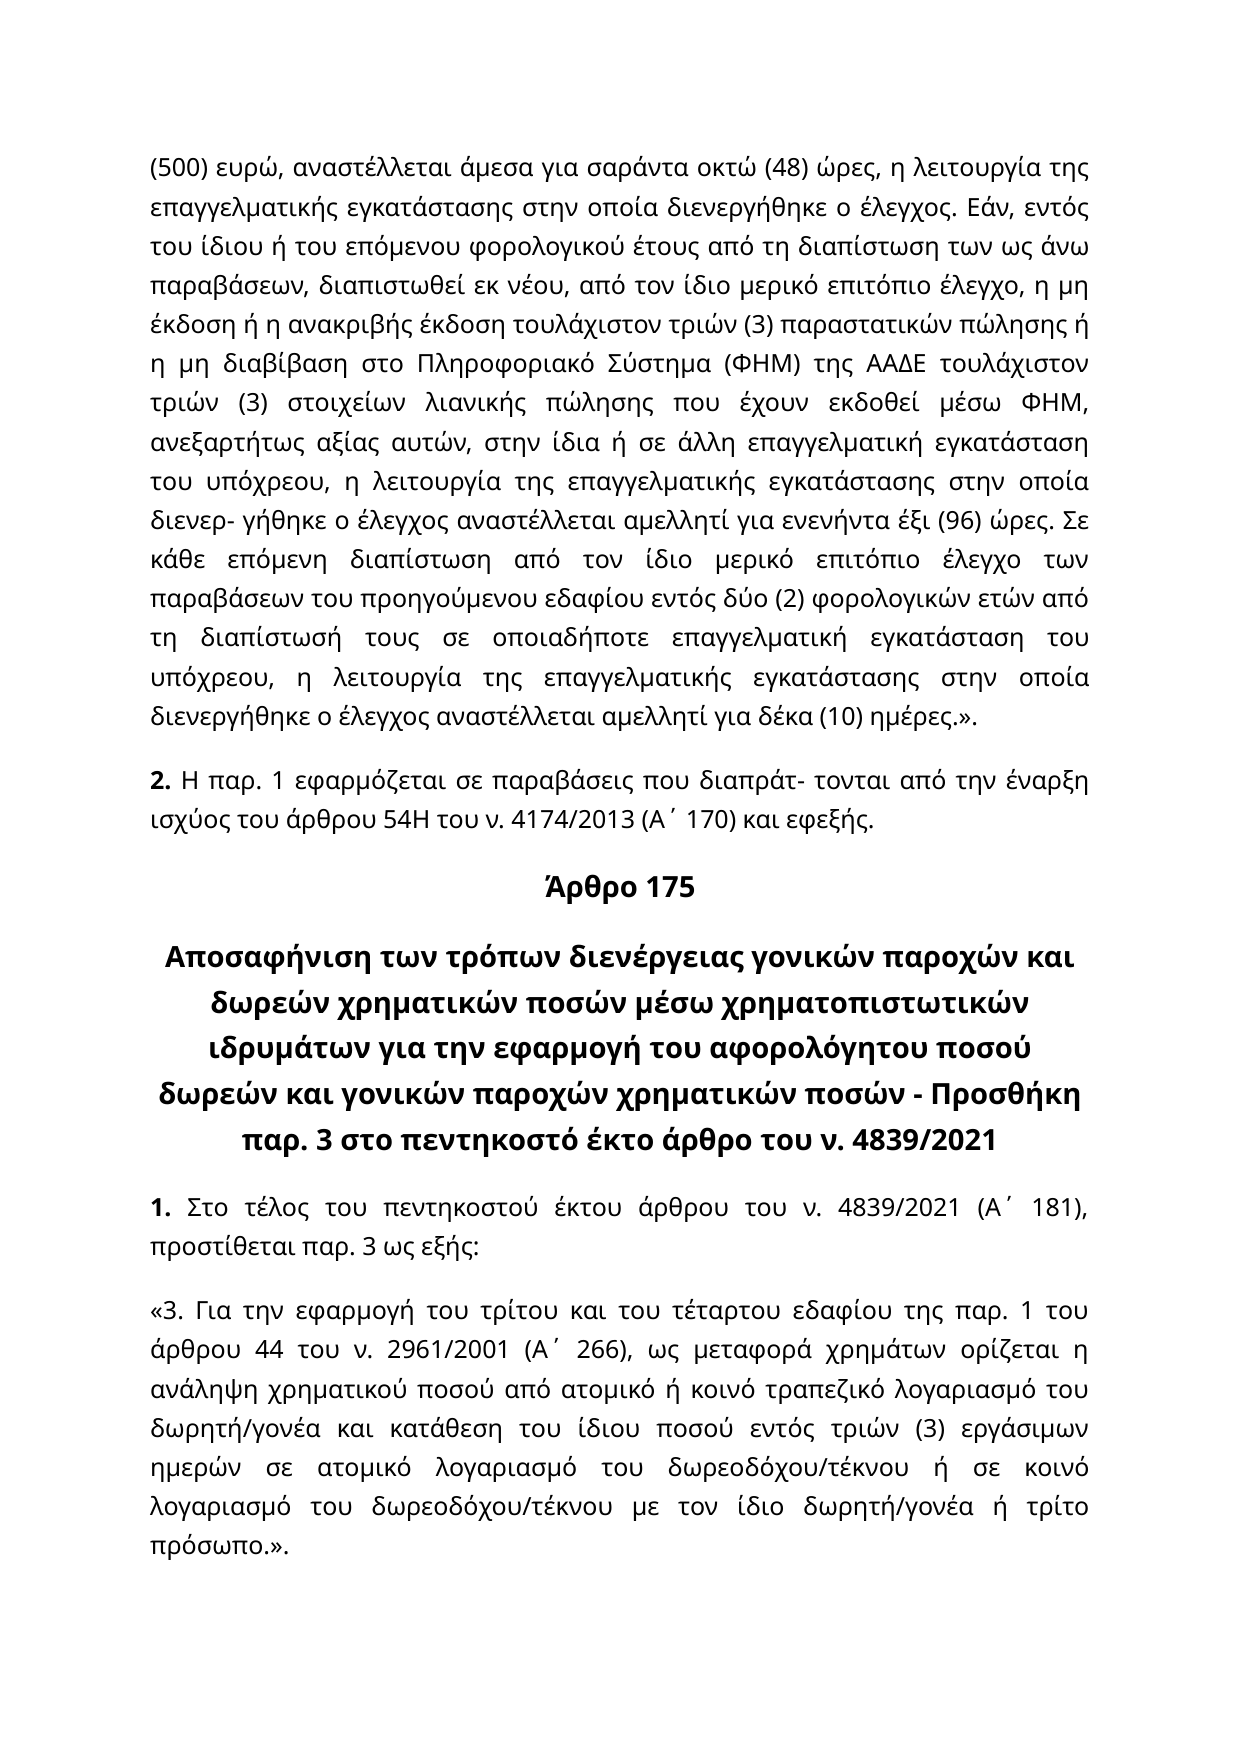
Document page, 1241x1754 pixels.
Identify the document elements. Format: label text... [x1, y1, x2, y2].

subtitle Αποσαφήνιση των τρόπων διενέργειας γονικών παροχών και δωρεών χρηματικών ποσών μέσω χρηματοπιστωτικών ιδρυμάτων για την εφαρμογή του αφορολόγητου ποσού δωρεών και γονικών παροχών χρηματικών ποσών - Προσθήκη παρ. 3 στο πεντηκοστό έκτο άρθρο του ν. 4839/2021 [150, 936, 1090, 1159]
text 1. Στο τέλος του πεντηκοστού έκτου άρθρου του ν. 4839/2021 (Α΄ 181), προστίθεται παρ. 3 ως εξής: [150, 1189, 1090, 1263]
text «3. Για την εφαρμογή του τρίτου και του τέταρτου εδαφίου της παρ. 1 του άρθρου 44 του ν. 2961/2001 (Α΄ 266), ως μεταφορά χρημάτων ορίζεται η ανάληψη χρηματικού ποσού από ατομικό ή κοινό τραπεζικό λογαριασμό του δωρητή/γονέα και κατάθεση του ίδιου ποσού εντός τριών (3) εργάσιμων ημερών σε ατομικό λογαριασμό του δωρεοδόχου/τέκνου ή σε κοινό λογαριασμό του δωρεοδόχου/τέκνου με τον ίδιο δωρητή/γονέα ή τρίτο πρόσωπο.». [150, 1293, 1090, 1562]
text 2. Η παρ. 1 εφαρμόζεται σε παραβάσεις που διαπράτ- τονται από την έναρξη ισχύος του άρθρου 54Η του ν. 4174/2013 (Α΄ 170) και εφεξής. [150, 762, 1090, 836]
subtitle Άρθρο 175 [150, 866, 1090, 906]
text (500) ευρώ, αναστέλλεται άμεσα για σαράντα οκτώ (48) ώρες, η λειτουργία της επαγγελματικής εγκατάστασης στην οποία διενεργήθηκε ο έλεγχος. Εάν, εντός του ίδιου ή του επόμενου φορολογικού έτους από τη διαπίστωση των ως άνω παραβάσεων, διαπιστωθεί εκ νέου, από τον ίδιο μερικό επιτόπιο έλεγχο, η μη έκδοση ή η ανακριβής έκδοση τουλάχιστον τριών (3) παραστατικών πώλησης ή η μη διαβίβαση στο Πληροφοριακό Σύστημα (ΦΗΜ) της ΑΑΔΕ τουλάχιστον τριών (3) στοιχείων λιανικής πώλησης που έχουν εκδοθεί μέσω ΦΗΜ, ανεξαρτήτως αξίας αυτών, στην ίδια ή σε άλλη επαγγελματική εγκατάσταση του υπόχρεου, η λειτουργία της επαγγελματικής εγκατάστασης στην οποία διενερ- γήθηκε ο έλεγχος αναστέλλεται αμελλητί για ενενήντα έξι (96) ώρες. Σε κάθε επόμενη διαπίστωση από τον ίδιο μερικό επιτόπιο έλεγχο των παραβάσεων του προηγούμενου εδαφίου εντός δύο (2) φορολογικών ετών από τη διαπίστωσή τους σε οποιαδήποτε επαγγελματική εγκατάσταση του υπόχρεου, η λειτουργία της επαγγελματικής εγκατάστασης στην οποία διενεργήθηκε ο έλεγχος αναστέλλεται αμελλητί για δέκα (10) ημέρες.». [150, 150, 1090, 732]
